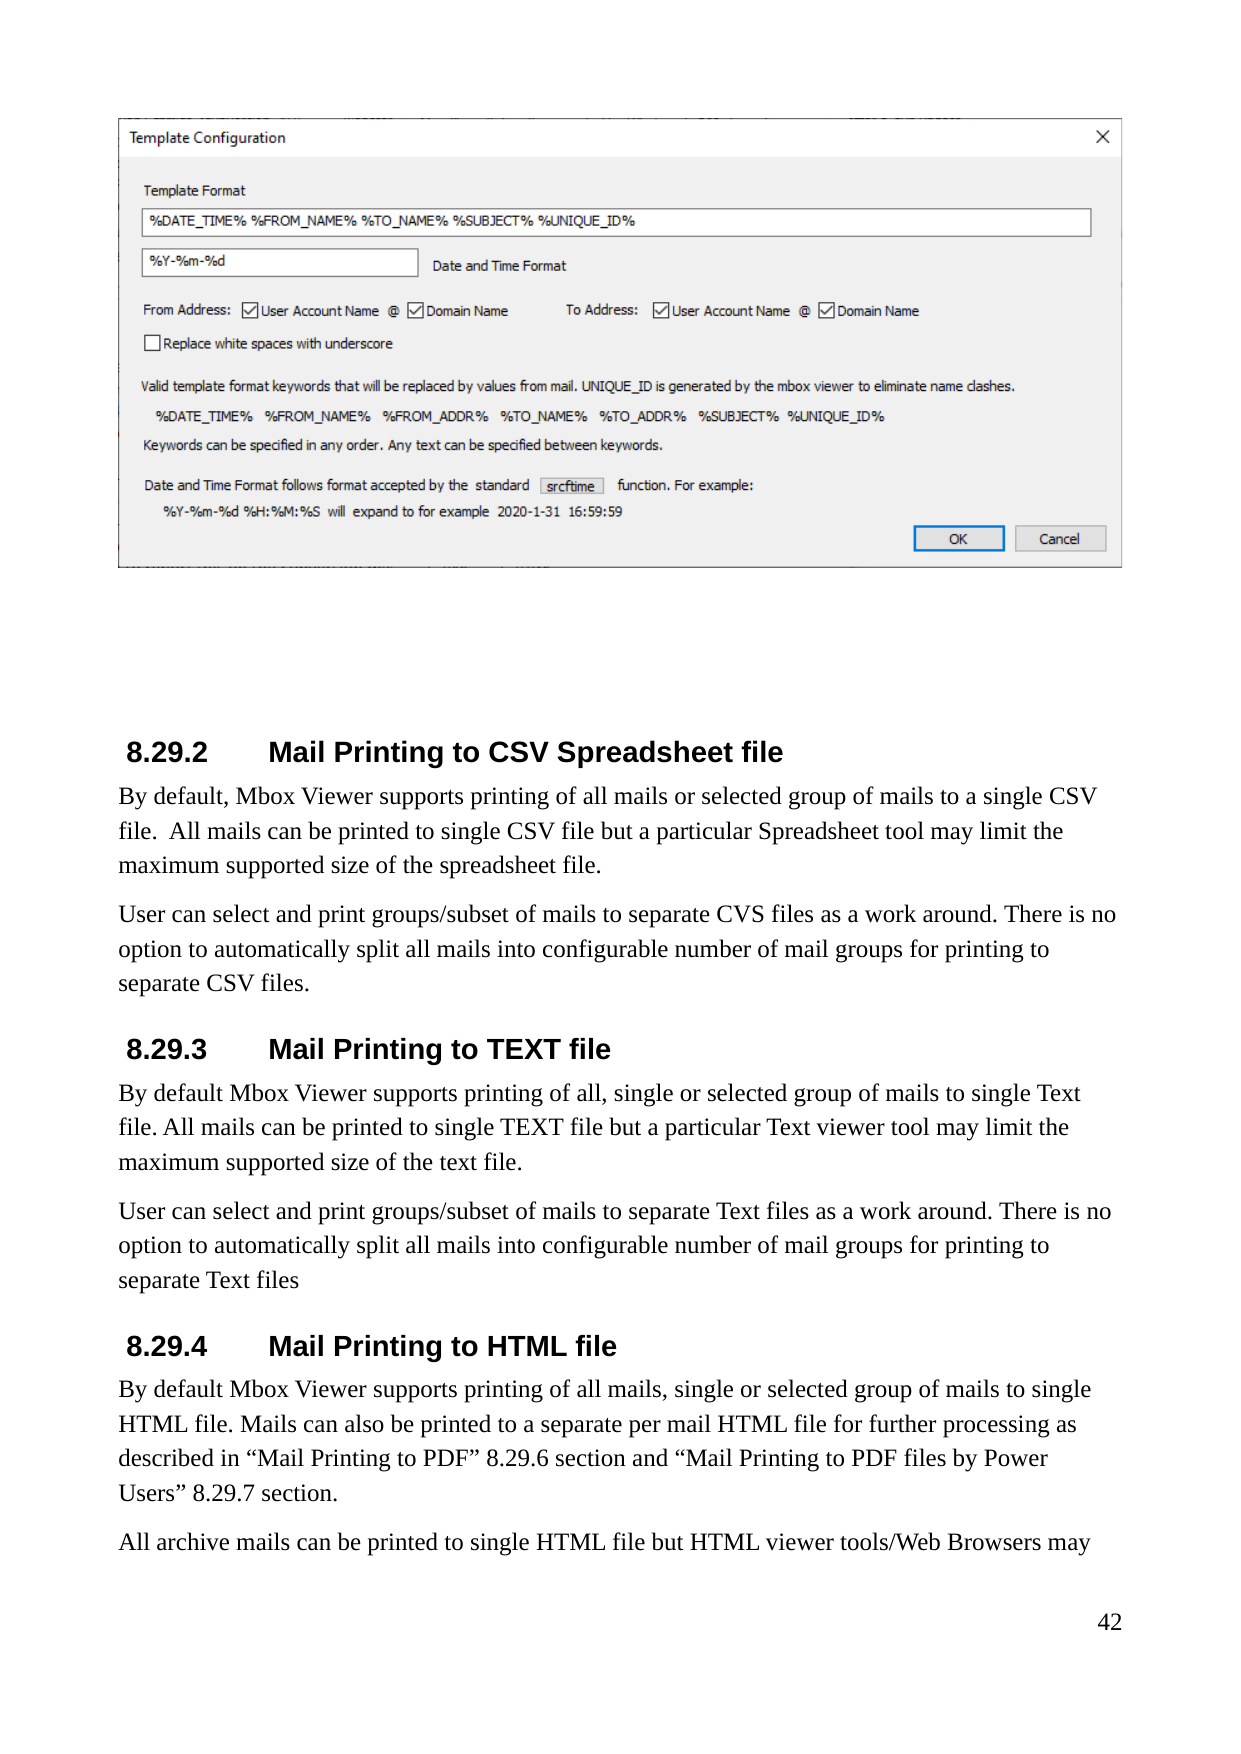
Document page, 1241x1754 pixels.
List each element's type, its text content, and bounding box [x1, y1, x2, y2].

text By default Mbox Viewer supports printing of all, single or selected group of mails to single Text file. All mails can be printed to single TEXT file but a particular Text viewer tool may limit the maximum supported size of the text file. [118, 1078, 1122, 1176]
subtitle Mail Printing to HTML file [118, 1328, 1122, 1362]
text By default, Mbox Viewer supports printing of all mails or selected group of mails to a single CSV file. All mails can be printed to single CSV file but a particular Spreadsheet tool may limit the maximum supported size of the spreadsheet file. [118, 781, 1122, 879]
text By default Mbox Viewer supports printing of all mails, single or selected group of mails to single HTML file. Mails can also be printed to a separate per mail HTML file for further processing as described in “Mail Printing to PDF” 8.29.6 section and “Mail Printing to PDF files by Power Users” 8.29.7 section. [118, 1374, 1122, 1507]
text User can select and print groups/subset of mails to separate CVS files as a work around. There is no option to automatically split all mails into configurable number of mail groups for printing to separate CSV files. [118, 899, 1122, 997]
picture [118, 118, 1123, 568]
subtitle Mail Printing to CSV Spreadsheet file [118, 735, 1122, 769]
text User can select and print groups/subset of mails to separate Text files as a work around. There is no option to automatically split all mails into configurable number of mail groups for printing to separate Text files [118, 1196, 1122, 1294]
text All archive mails can be printed to single HTML file but HTML viewer tools/Web Browsers may [118, 1527, 1122, 1556]
subtitle Mail Printing to TEXT file [118, 1032, 1122, 1065]
